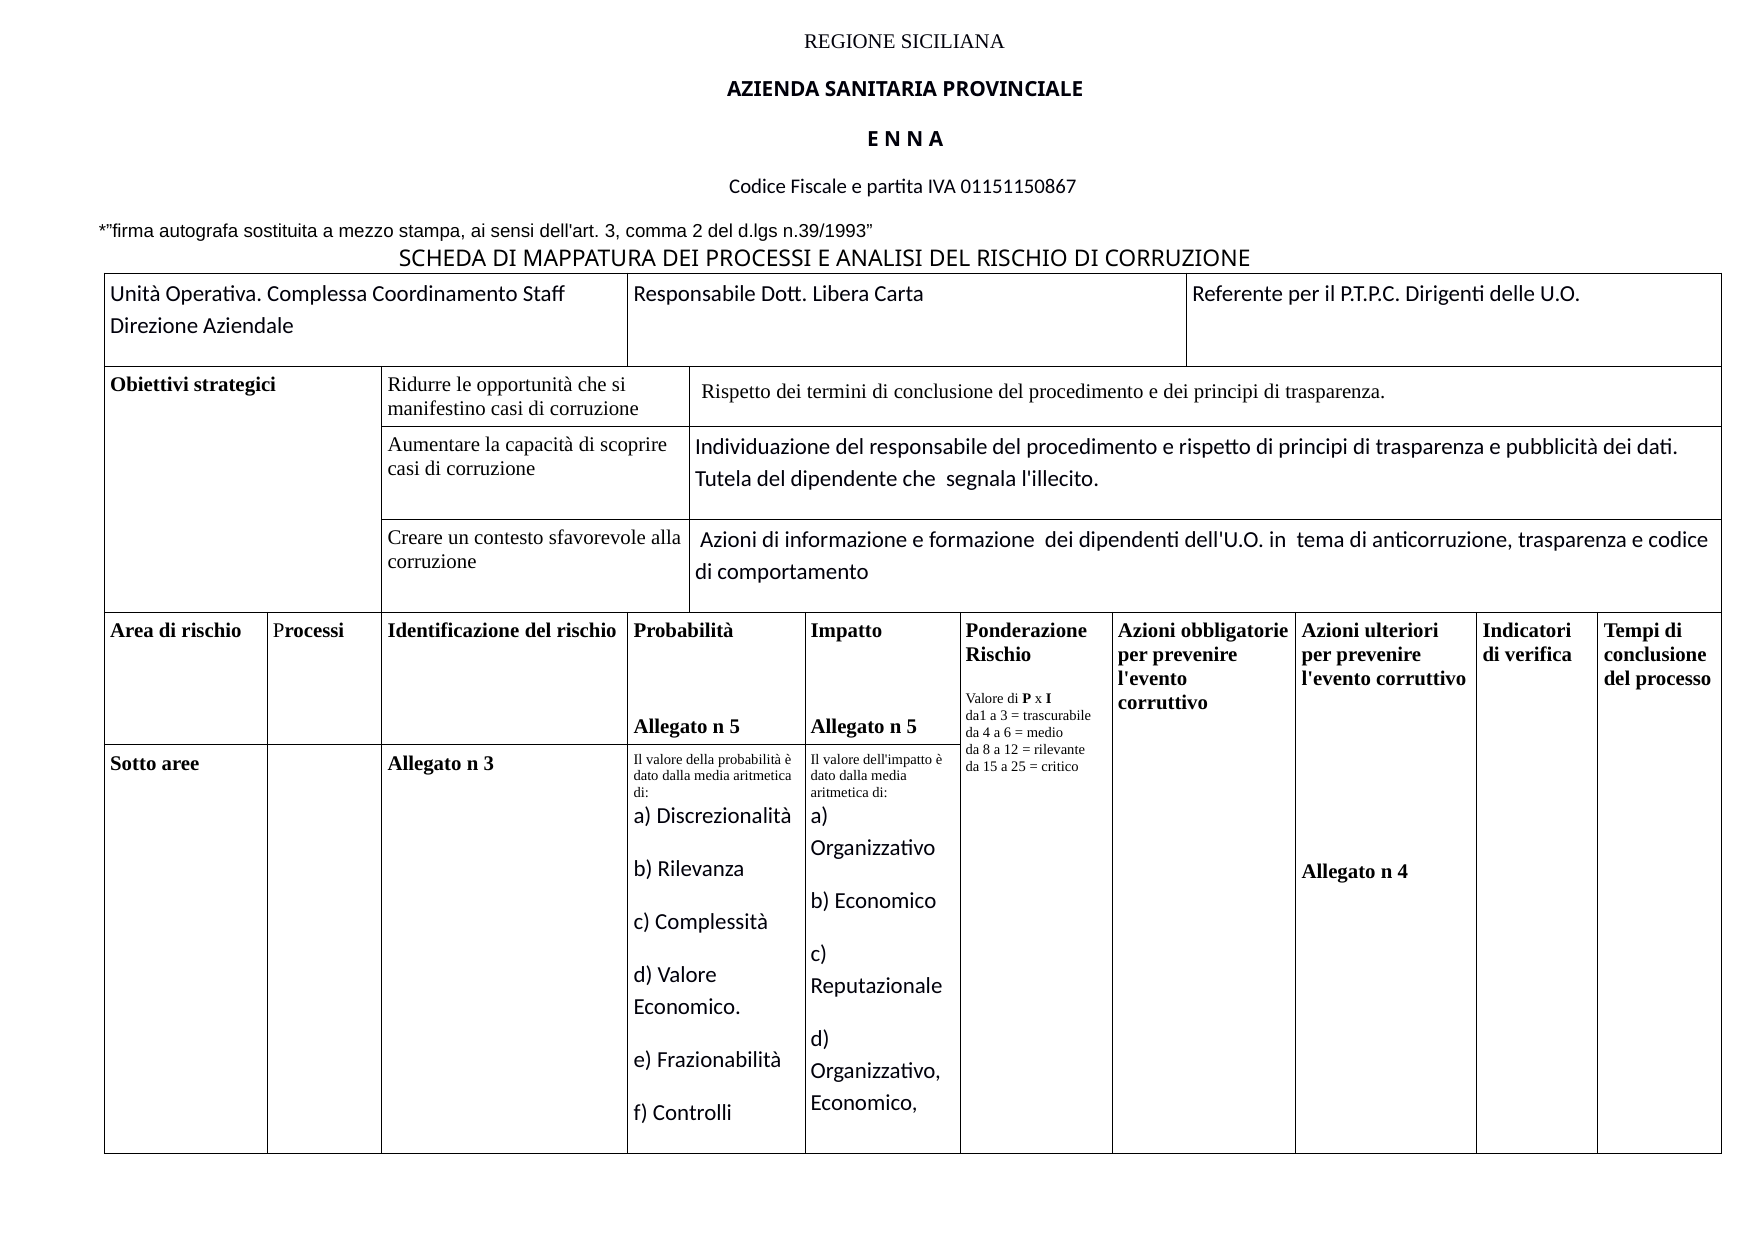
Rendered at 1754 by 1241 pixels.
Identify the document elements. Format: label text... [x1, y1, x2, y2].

table_header Referente per il P.T.P.C. Dirigenti delle U.O. [1187, 274, 1721, 366]
table_cell Il valore dell'impatto è dato dalla media aritmetica di: a) Organizzativo b) Economico c) Reputazionale d) Organizzativo, Economico, [806, 745, 960, 1153]
table_cell [268, 745, 381, 1153]
table_cell Individuazione del responsabile del procedimento e rispetto di principi di trasparenza e pubblicità dei dati. Tutela del dipendente che segnala l'illecito. [690, 427, 1721, 519]
table_cell Ponderazione Rischio Valore di P x I da1 a 3 = trascurabile da 4 a 6 = medio da 8 a 12 = rilevante da 15 a 25 = critico [961, 613, 1112, 1153]
table_cell Creare un contesto sfavorevole alla corruzione [382, 520, 689, 612]
table_cell Il valore della probabilità è dato dalla media aritmetica di: a) Discrezionalità b) Rilevanza c) Complessità d) Valore Economico. e) Frazionabilità f) Controlli [628, 745, 805, 1153]
table_cell Rispetto dei termini di conclusione del procedimento e dei principi di trasparenza. [690, 367, 1721, 426]
table_cell Tempi di conclusione del processo [1598, 613, 1721, 1153]
table_cell Processi [268, 613, 381, 744]
table_cell Sotto aree [105, 745, 267, 1153]
table_cell Obiettivi strategici [105, 367, 381, 612]
table_cell Azioni ulteriori per prevenire l'evento corruttivo Allegato n 4 [1296, 613, 1476, 1153]
table_header Responsabile Dott. Libera Carta [628, 274, 1186, 366]
table_cell Impatto Allegato n 5 [806, 613, 960, 744]
table_cell Probabilità Allegato n 5 [628, 613, 805, 744]
text *”firma autografa sostituita a mezzo stampa, ai sensi dell'art. 3, comma 2 del d.lgs n.39/1993” [98, 220, 1679, 241]
table_cell Azioni obbligatorie per prevenire l'evento corruttivo [1113, 613, 1295, 1153]
table_cell Area di rischio [105, 613, 267, 744]
table_cell Identificazione del rischio [382, 613, 627, 744]
text SCHEDA DI MAPPATURA DEI PROCESSI E ANALISI DEL RISCHIO DI CORRUZIONE [323, 241, 1679, 273]
table_cell Ridurre le opportunità che si manifestino casi di corruzione [382, 367, 689, 426]
table_header Unità Operativa. Complessa Coordinamento Staff Direzione Aziendale [105, 274, 627, 366]
table_cell Indicatori di verifica [1477, 613, 1597, 1153]
table_cell Azioni di informazione e formazione dei dipendenti dell'U.O. in tema di anticorruzione, trasparenza e codice di comportamento [690, 520, 1721, 612]
table_cell Allegato n 3 [382, 745, 627, 1153]
table_cell Aumentare la capacità di scoprire casi di corruzione [382, 427, 689, 519]
